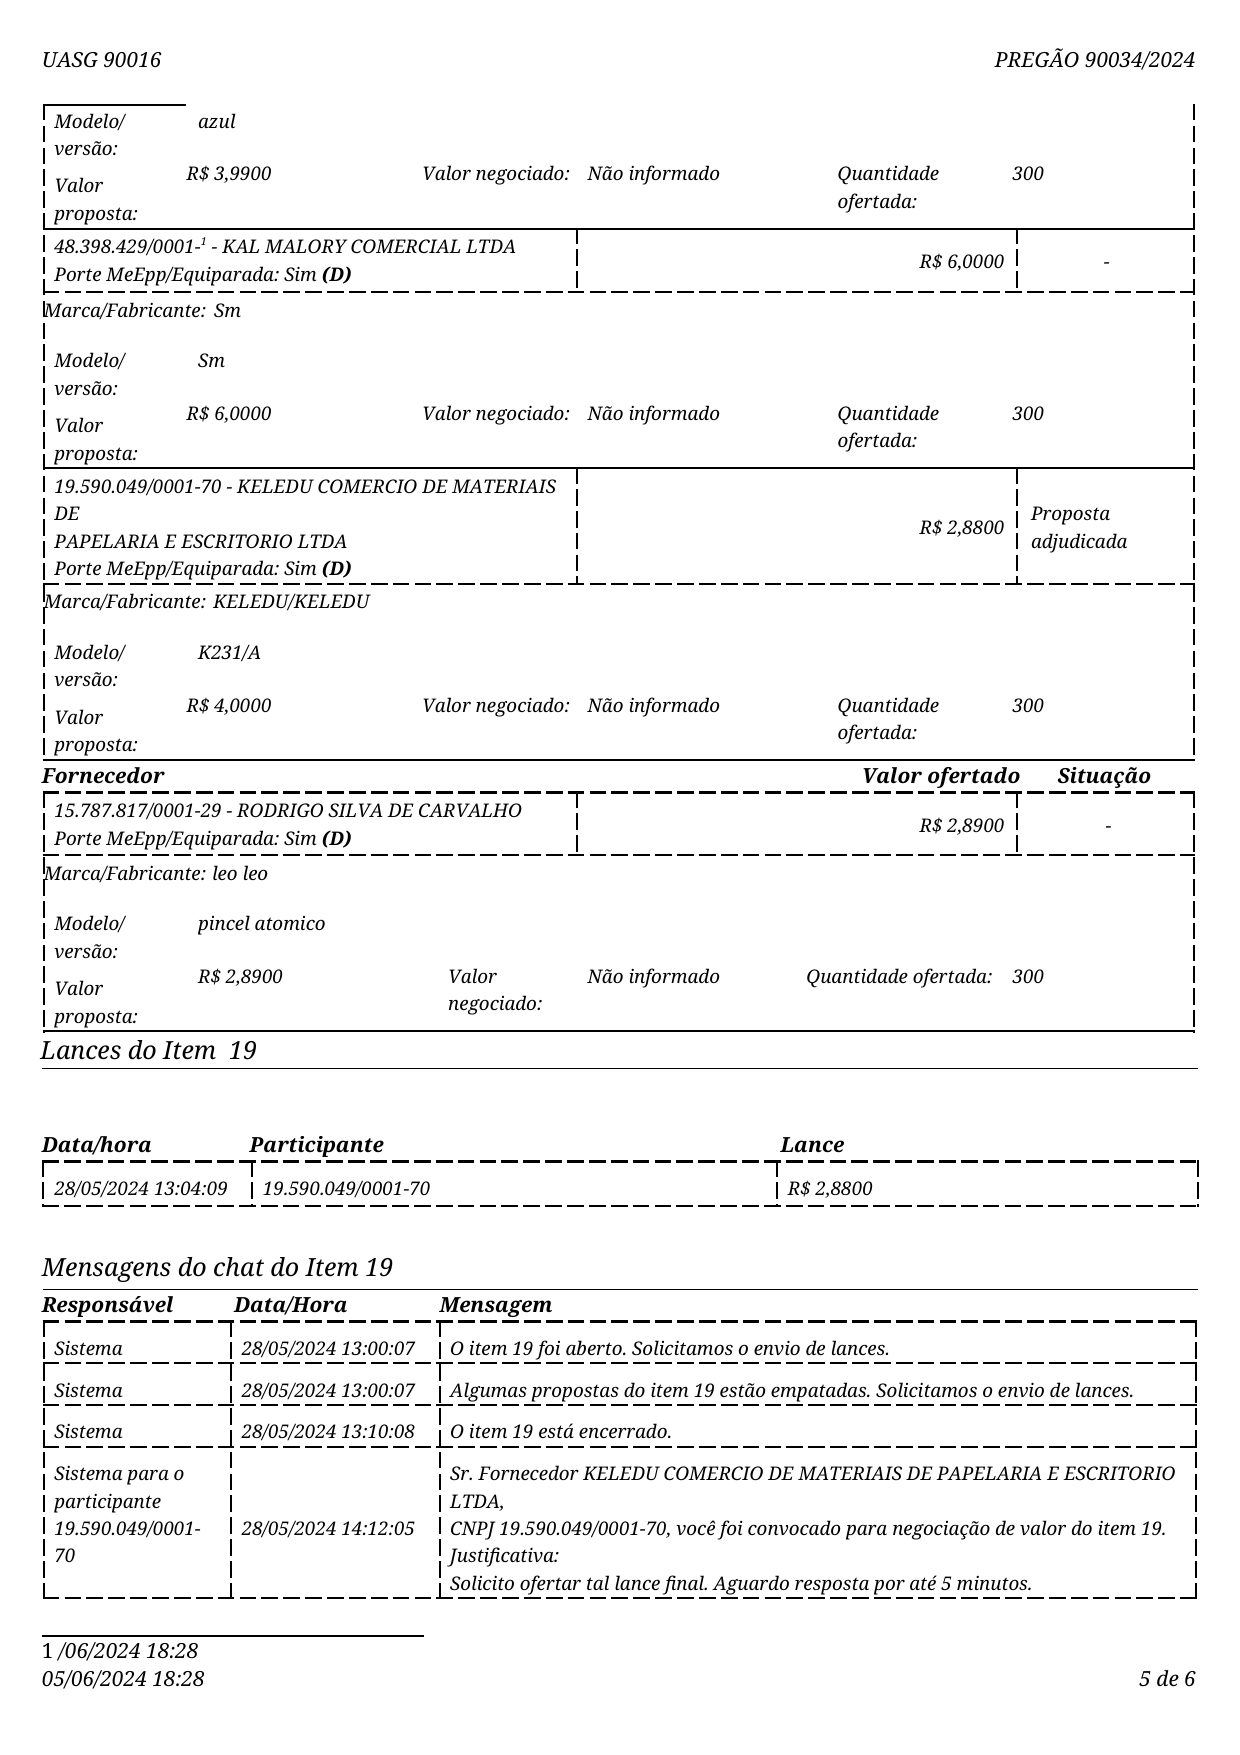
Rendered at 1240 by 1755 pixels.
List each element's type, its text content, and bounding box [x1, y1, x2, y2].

table_header R$ 2,8900 [788, 791, 1017, 854]
table_header 28/05/2024 13:04:09 [43, 1160, 252, 1205]
table_cell R$ 6,0000 [838, 230, 1017, 291]
table_cell [577, 344, 837, 394]
table_cell 300 [1002, 394, 1194, 467]
table_cell azul [186, 104, 577, 154]
table_cell Não informado [577, 394, 837, 467]
table_cell [577, 469, 837, 582]
table_cell Modelo/versão: Valor proposta: [44, 106, 186, 227]
table_cell [838, 583, 1194, 635]
table_cell 28/05/2024 13:00:07 [231, 1362, 439, 1404]
table_header 28/05/2024 13:00:07 [231, 1320, 439, 1362]
table_cell R$ 2,8800 [838, 469, 1017, 582]
table_cell - [1017, 230, 1194, 291]
table_cell O item 19 está encerrado. [440, 1404, 1196, 1446]
table_cell Sr. Fornecedor KELEDU COMERCIO DE MATERIAIS DE PAPELARIA E ESCRITORIO LTDA, CNPJ 19.590.049/0001-70, você foi convocado para negociação de valor do item 19. Justificativa: Solicito ofertar tal lance final. Aguardo resposta por até 5 minutos. [440, 1446, 1196, 1597]
table_cell Quantidade ofertada: [838, 686, 1002, 759]
table_cell Sm [186, 344, 577, 394]
table_cell Marca/Fabricante: KELEDU/KELEDU [44, 583, 577, 635]
table_header [1017, 791, 1068, 854]
table_header Sistema [44, 1320, 231, 1362]
table_cell Não informado [577, 957, 787, 1030]
table_cell Sistema [44, 1362, 231, 1404]
table_cell [577, 854, 787, 907]
table_cell Sistema [44, 1404, 231, 1446]
table_header R$ 2,8800 [777, 1160, 1198, 1205]
table_cell Algumas propostas do item 19 estão empatadas. Solicitamos o envio de lances. [440, 1362, 1196, 1404]
table_cell [1068, 907, 1194, 957]
table_cell Modelo/versão: Valor proposta: [44, 635, 186, 759]
text Responsável Data/Hora Mensagem [42, 1290, 1198, 1318]
table_cell Quantidade ofertada: [838, 154, 1002, 227]
table_cell [838, 104, 1194, 154]
text Data/hora Participante Lance [42, 1130, 1198, 1158]
table_cell K231/A [186, 635, 577, 686]
table_cell [577, 104, 837, 154]
table_cell 300 [1002, 154, 1194, 227]
table_cell Mensagens do chat do Item 19 [43, 1205, 777, 1288]
table_cell [577, 635, 837, 686]
text Lances do Item 19 [40, 1032, 1198, 1066]
table_cell 19.590.049/0001-70 - KELEDU COMERCIO DE MATERIAIS DE PAPELARIA E ESCRITORIO LTDA Porte MeEpp/Equiparada: Sim (D) [44, 469, 577, 582]
table_cell [577, 230, 837, 291]
table_cell [788, 907, 1068, 957]
table_cell [577, 291, 837, 343]
table_cell R$ 2,8900 [186, 957, 448, 1030]
table_cell Proposta adjudicada [1017, 469, 1194, 582]
table_cell 300 [1002, 957, 1068, 1030]
table_cell Quantidade ofertada: [788, 957, 1002, 1030]
table_cell [838, 635, 1194, 686]
table_header 19.590.049/0001-70 [252, 1160, 777, 1205]
table_cell Valor negociado: [448, 957, 577, 1030]
table_cell [788, 854, 1068, 907]
table_cell pincel atomico [186, 907, 448, 957]
text Fornecedor Valor ofertado Situação [42, 761, 1198, 789]
table_header O item 19 foi aberto. Solicitamos o envio de lances. [440, 1320, 1196, 1362]
table_cell Marca/Fabricante: leo leo [44, 854, 577, 907]
table_cell Modelo/versão: Valor proposta: [44, 344, 186, 467]
table_cell [838, 291, 1194, 343]
table_cell 48.398.429/0001- - KAL MALORY COMERCIAL LTDA Porte MeEpp/Equiparada: Sim (D) [44, 230, 577, 291]
table_cell 28/05/2024 13:10:08 [231, 1404, 439, 1446]
table_cell [577, 907, 787, 957]
table_header [577, 791, 787, 854]
table_cell [1068, 957, 1194, 1030]
table_cell [777, 1205, 1198, 1288]
table_cell R$ 6,0000 Valor negociado: [186, 394, 577, 467]
table_cell [1068, 854, 1194, 907]
table_cell [448, 907, 577, 957]
table_header - [1068, 791, 1194, 854]
table_cell Quantidade ofertada: [838, 394, 1002, 467]
table_cell Não informado [577, 686, 837, 759]
table_cell Modelo/versão: Valor proposta: [44, 907, 186, 1030]
table_cell [577, 583, 837, 635]
table_cell 300 [1002, 686, 1194, 759]
table_header 15.787.817/0001-29 - RODRIGO SILVA DE CARVALHO Porte MeEpp/Equiparada: Sim (D) [44, 791, 577, 854]
table_cell Marca/Fabricante: Sm [44, 291, 577, 343]
table_cell [838, 344, 1194, 394]
table_cell Sistema para o participante 19.590.049/0001-70 [44, 1446, 231, 1597]
table_cell R$ 4,0000 Valor negociado: [186, 686, 577, 759]
table_cell 28/05/2024 14:12:05 [231, 1446, 439, 1597]
table_cell Não informado [577, 154, 837, 227]
table_cell R$ 3,9900 Valor negociado: [186, 154, 577, 227]
